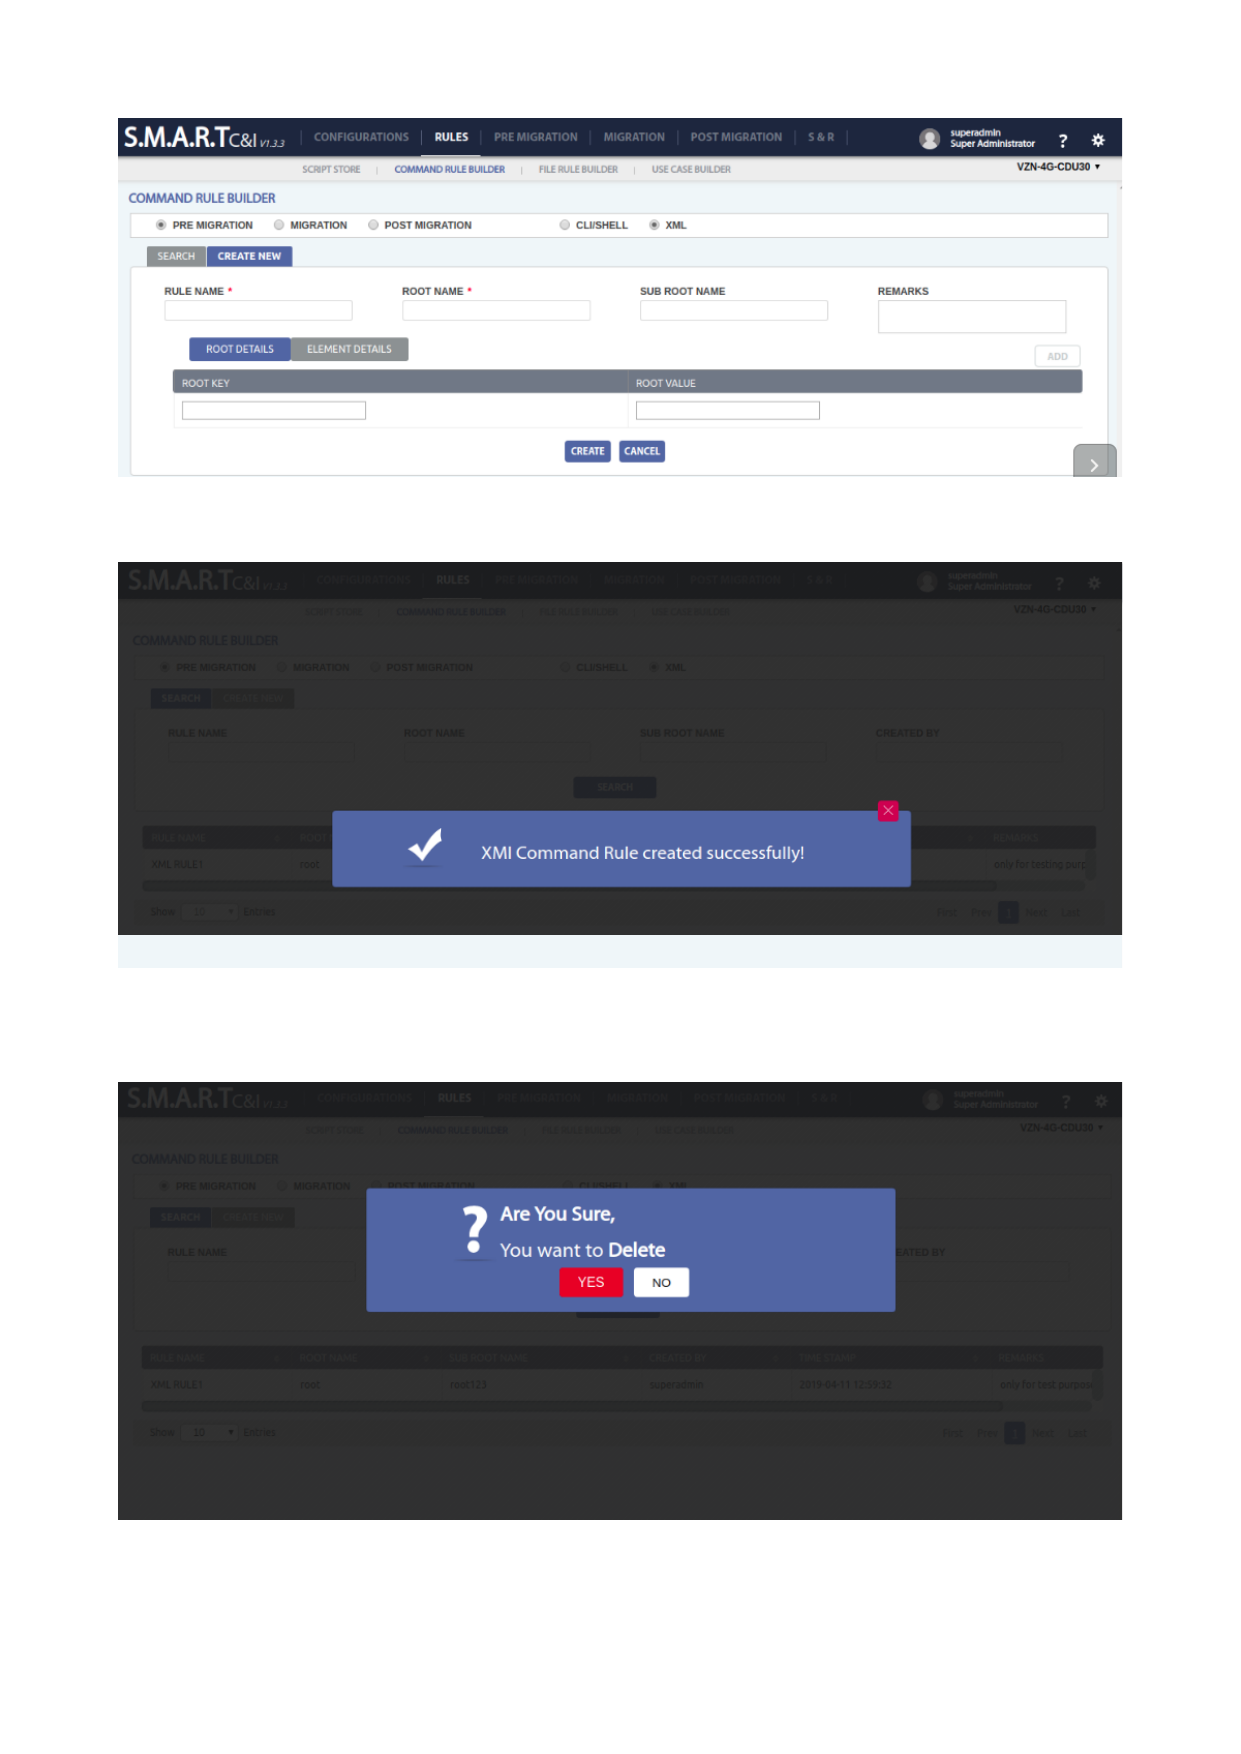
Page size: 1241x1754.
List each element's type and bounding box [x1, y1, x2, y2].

picture [118, 118, 1123, 477]
picture [118, 1082, 1123, 1520]
picture [118, 562, 1123, 968]
